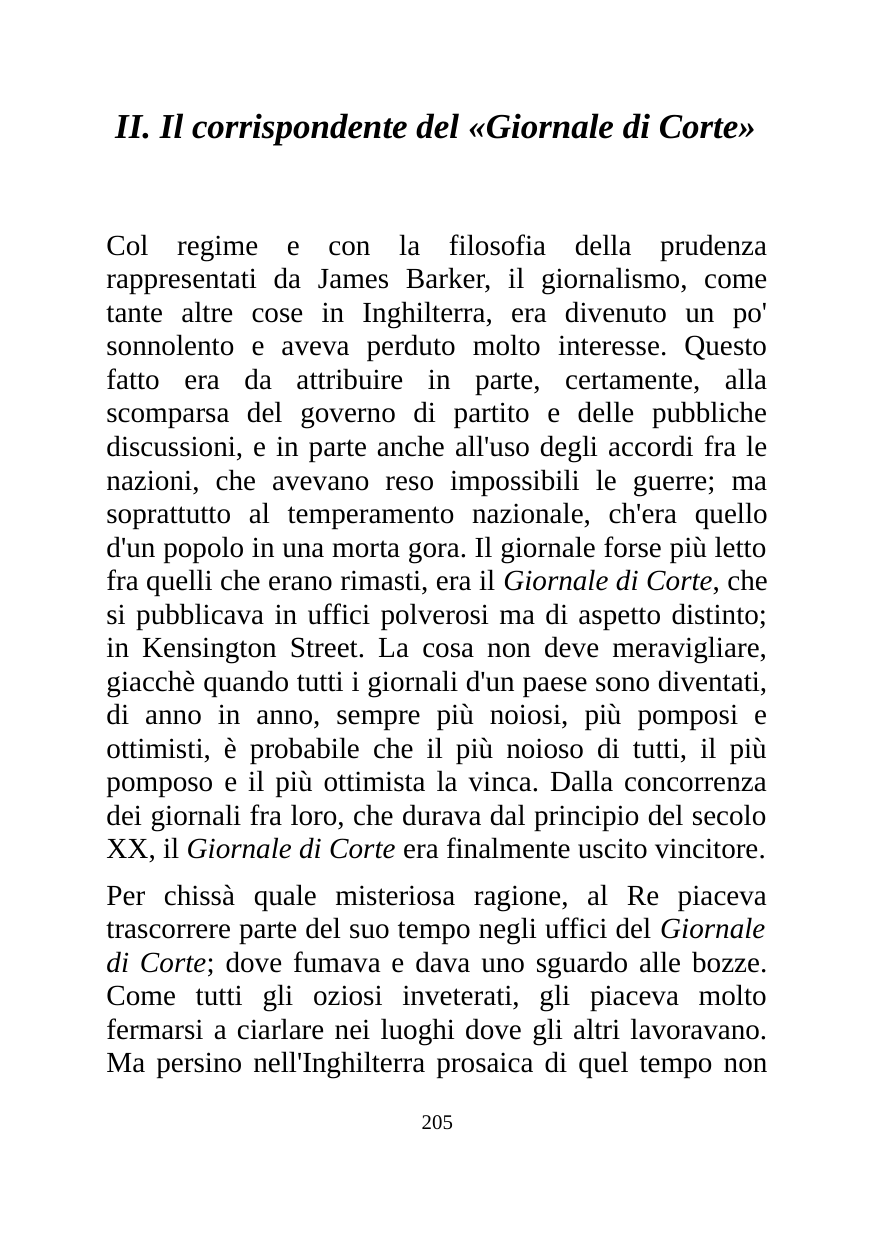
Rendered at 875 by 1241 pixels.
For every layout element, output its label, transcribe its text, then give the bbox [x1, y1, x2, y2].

text Col regime e con la filosofia della prudenza rappresentati da James Barker, il giornalismo, come tante altre cose in Inghilterra, era divenuto un po' sonnolento e aveva perduto molto interesse. Questo fatto era da attribuire in parte, certamente, alla scomparsa del governo di partito e delle pubbliche discussioni, e in parte anche all'uso degli accordi fra le nazioni, che avevano reso impossibili le guerre; ma soprattutto al temperamento nazionale, ch'era quello d'un popolo in una morta gora. Il giornale forse più letto fra quelli che erano rimasti, era il Giornale di Corte, che si pubblicava in uffici polverosi ma di aspetto distinto; in Kensington Street. La cosa non deve meravigliare, giacchè quando tutti i giornali d'un paese sono diventati, di anno in anno, sempre più noiosi, più pomposi e ottimisti, è probabile che il più noioso di tutti, il più pomposo e il più ottimista la vinca. Dalla concorrenza dei giornali fra loro, che durava dal principio del secolo XX, il Giornale di Corte era finalmente uscito vincitore. [106, 228, 768, 865]
text Per chissà quale misteriosa ragione, al Re piaceva trascorrere parte del suo tempo negli uffici del Giornale di Corte; dove fumava e dava uno sguardo alle bozze. Come tutti gli oziosi inveterati, gli piaceva molto fermarsi a ciarlare nei luoghi dove gli altri lavoravano. Ma persino nell'Inghilterra prosaica di quel tempo non [106, 878, 768, 1079]
subtitle II. Il corrispondente del «Giornale di Corte» [106, 106, 768, 146]
